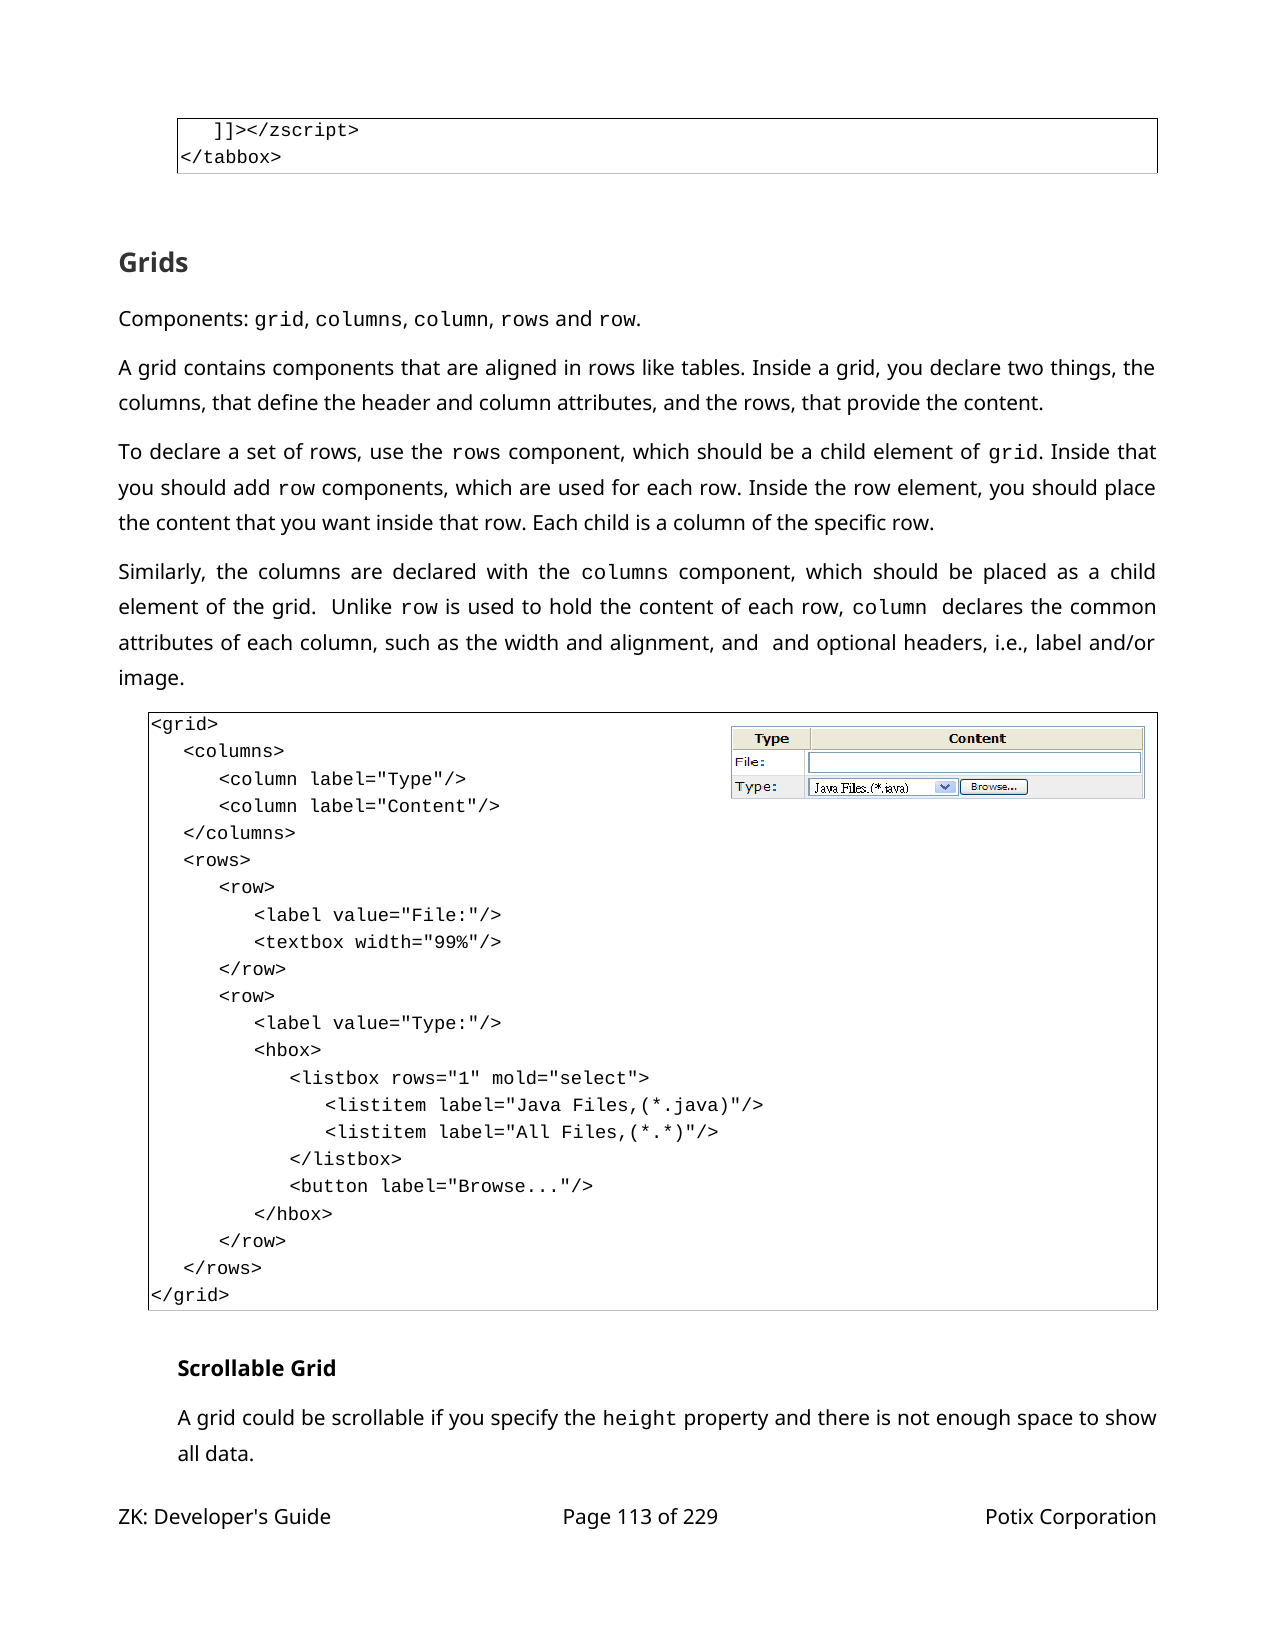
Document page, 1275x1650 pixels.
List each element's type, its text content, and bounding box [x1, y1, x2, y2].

text <textbox width="99%"/> [149, 929, 1157, 954]
text Similarly, the columns are declared with the columns component, which should be placed as a child element of the grid. Unlike row is used to hold the content of each row, column declares the common attributes of each column, such as the width and alignment, and and optional headers, i.e., label and/or image. [118, 557, 1157, 691]
text To declare a set of rows, use the rows component, which should be a child element of grid. Inside that you should add row components, which are used for each row. Inside the row element, you should place the content that you want inside that row. Each child is a column of the specific row. [118, 437, 1157, 536]
text <button label="Browse..."/> [149, 1174, 1157, 1198]
text <listitem label="Java Files,(*.java)"/> [149, 1093, 1157, 1117]
text </row> [149, 1229, 1157, 1253]
text A grid contains components that are aligned in rows like tables. Inside a grid, you declare two things, the columns, that define the header and column attributes, and the rows, that provide the content. [118, 353, 1157, 416]
text <column label="Type"/> [149, 766, 731, 791]
text <grid> [149, 713, 1157, 736]
text <hbox> [149, 1038, 1157, 1063]
text </hbox> [149, 1201, 1157, 1226]
text <rows> [149, 848, 1157, 872]
text ]]></zscript> [178, 119, 1157, 142]
text </columns> [149, 821, 1157, 845]
text [1148, 739, 1157, 763]
picture [731, 724, 1148, 799]
subtitle Grids [118, 243, 1157, 280]
text <listitem label="All Files,(*.*)"/> [149, 1120, 1157, 1144]
text <row> [149, 875, 1157, 899]
text </tabbox> [178, 145, 1157, 173]
text </rows> [149, 1256, 1157, 1280]
text </row> [149, 957, 1157, 981]
text Components: grid, columns, column, rows and row. [118, 304, 1157, 332]
text <row> [149, 984, 1157, 1008]
text </grid> [149, 1283, 1157, 1310]
text <label value="Type:"/> [149, 1011, 1157, 1035]
subtitle Scrollable Grid [177, 1353, 1157, 1383]
text <listbox rows="1" mold="select"> [149, 1066, 1157, 1090]
text <columns> [149, 739, 731, 763]
text </listbox> [149, 1147, 1157, 1171]
text A grid could be scrollable if you specify the height property and there is not enough space to show all data. [177, 1403, 1157, 1467]
text <column label="Content"/> [149, 794, 1157, 818]
text <label value="File:"/> [149, 902, 1157, 927]
